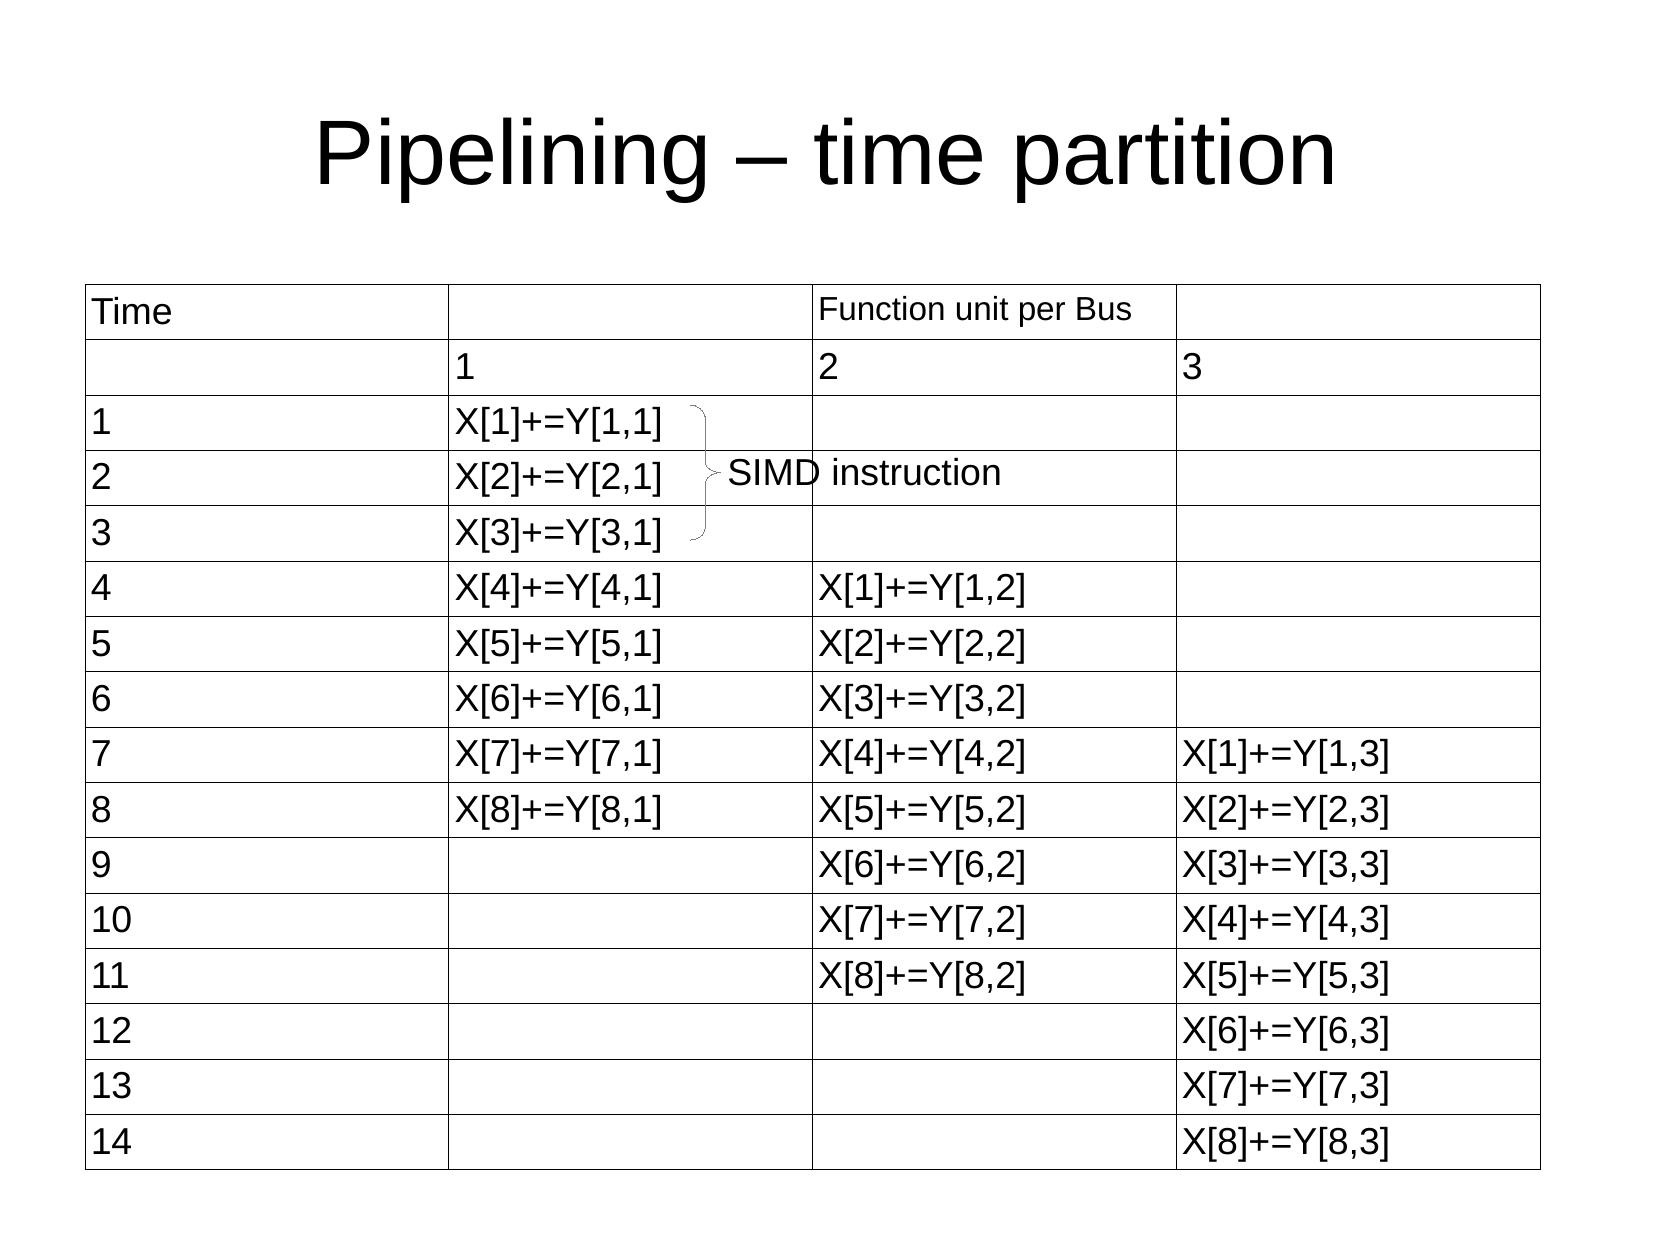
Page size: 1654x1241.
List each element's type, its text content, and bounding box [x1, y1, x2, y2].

table_cell X[8]+=Y[8,1] [449, 783, 812, 837]
table_header [449, 285, 812, 339]
table_cell 1 [86, 396, 448, 450]
table_cell [1177, 451, 1540, 505]
table_cell X[4]+=Y[4,2] [813, 728, 1176, 782]
table_cell [1177, 396, 1540, 450]
table_cell 2 [813, 340, 1176, 395]
table_cell 12 [86, 1004, 448, 1059]
table_cell 10 [86, 894, 448, 948]
table_cell [813, 1004, 1176, 1059]
table_cell X[2]+=Y[2,3] [1177, 783, 1540, 837]
table_cell 3 [1177, 340, 1540, 395]
table_cell [449, 1115, 812, 1169]
table_cell 8 [86, 783, 448, 837]
table_cell [813, 1060, 1176, 1114]
table_cell [449, 949, 812, 1003]
table_cell X[5]+=Y[5,3] [1177, 949, 1540, 1003]
table_cell X[6]+=Y[6,1] [449, 672, 812, 727]
table_cell 6 [86, 672, 448, 727]
table_cell X[2]+=Y[2,2] [813, 617, 1176, 671]
title Pipelining – time partition [82, 49, 1571, 257]
table_cell 2 [86, 451, 448, 505]
table_cell 3 [86, 506, 448, 561]
table_cell [449, 1004, 812, 1059]
table_cell X[5]+=Y[5,2] [813, 783, 1176, 837]
table_cell [1177, 562, 1540, 616]
table_cell 13 [86, 1060, 448, 1114]
table_cell [1177, 617, 1540, 671]
table_cell [813, 1115, 1176, 1169]
table_cell 7 [86, 728, 448, 782]
table_cell X[5]+=Y[5,1] [449, 617, 812, 671]
table_cell 11 [86, 949, 448, 1003]
table_cell [449, 894, 812, 948]
table_cell X[6]+=Y[6,3] [1177, 1004, 1540, 1059]
table_cell 9 [86, 838, 448, 893]
table_cell X[3]+=Y[3,2] [813, 672, 1176, 727]
table_header Function unit per Bus [813, 285, 1176, 339]
table_cell [813, 396, 1176, 450]
table_cell [86, 340, 448, 395]
table_cell X[7]+=Y[7,1] [449, 728, 812, 782]
table_cell X[1]+=Y[1,2] [813, 562, 1176, 616]
table_cell [1177, 506, 1540, 561]
table_cell X[4]+=Y[4,3] [1177, 894, 1540, 948]
text_box SIMD instruction [712, 444, 1026, 501]
table_cell X[4]+=Y[4,1] [449, 562, 812, 616]
table_cell X[3]+=Y[3,3] [1177, 838, 1540, 893]
table_header Time [86, 285, 448, 339]
table_cell X[1]+=Y[1,1] [449, 396, 812, 450]
table_cell X[7]+=Y[7,2] [813, 894, 1176, 948]
table_cell X[8]+=Y[8,2] [813, 949, 1176, 1003]
table_header [1177, 285, 1540, 339]
table_cell [1177, 672, 1540, 727]
table_cell X[6]+=Y[6,2] [813, 838, 1176, 893]
table_cell [813, 451, 1176, 505]
table_cell [449, 838, 812, 893]
table_cell X[8]+=Y[8,3] [1177, 1115, 1540, 1169]
table_cell 5 [86, 617, 448, 671]
table_cell X[1]+=Y[1,3] [1177, 728, 1540, 782]
table_cell 1 [449, 340, 812, 395]
table_cell 14 [86, 1115, 448, 1169]
table_cell X[3]+=Y[3,1] [449, 506, 812, 561]
table_cell 4 [86, 562, 448, 616]
table_cell [813, 506, 1176, 561]
table_cell X[2]+=Y[2,1] [449, 451, 812, 505]
table_cell [449, 1060, 812, 1114]
table_cell X[7]+=Y[7,3] [1177, 1060, 1540, 1114]
